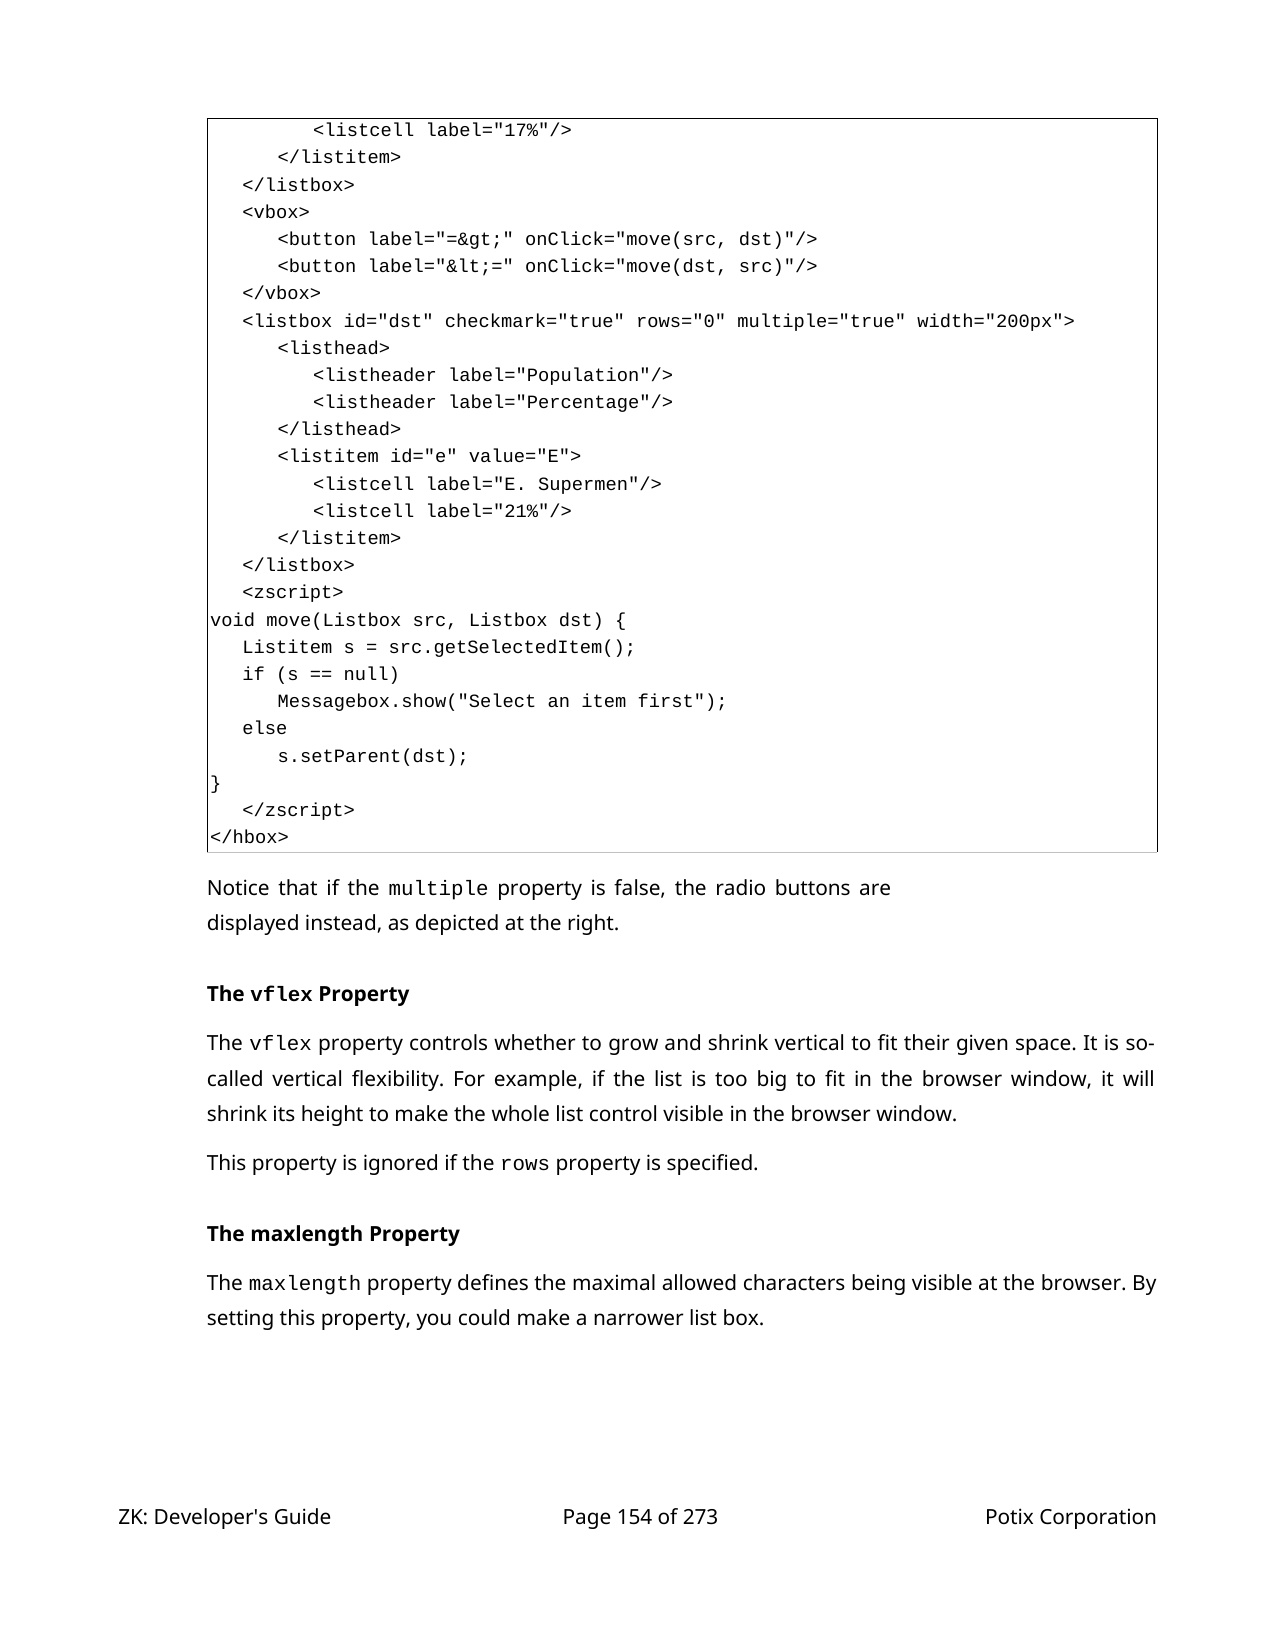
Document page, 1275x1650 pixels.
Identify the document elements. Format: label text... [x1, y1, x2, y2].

text <button label="&lt;=" onClick="move(dst, src)"/> [208, 254, 1157, 278]
text The maxlength property defines the maximal allowed characters being visible at the browser. By setting this property, you could make a narrower list box. [207, 1268, 1157, 1332]
text <listcell label="21%"/> [208, 499, 1157, 523]
text </listitem> [208, 526, 1157, 550]
text </zscript> [208, 798, 1157, 822]
text <listhead> [208, 336, 1157, 360]
text </listitem> [208, 145, 1157, 169]
text <zscript> [208, 580, 1157, 604]
text </listbox> [208, 172, 1157, 197]
text The vflex property controls whether to grow and shrink vertical to fit their given space. It is so-called vertical flexibility. For example, if the list is too big to fit in the browser window, it will shrink its height to make the whole list control visible in the browser window. [207, 1028, 1157, 1127]
text if (s == null) [208, 662, 1157, 686]
text <listheader label="Population"/> [208, 363, 1157, 387]
text </listbox> [208, 553, 1157, 577]
text Notice that if the multiple property is false, the radio buttons are displayed instead, as depicted at the right. [207, 873, 1157, 937]
text void move(Listbox src, Listbox dst) { [208, 607, 1157, 632]
text <listitem id="e" value="E"> [208, 444, 1157, 469]
text </hbox> [208, 825, 1157, 852]
text } [208, 771, 1157, 795]
subtitle The maxlength Property [207, 1219, 1157, 1247]
text <listheader label="Percentage"/> [208, 390, 1157, 414]
text <vbox> [208, 200, 1157, 224]
text s.setParent(dst); [208, 743, 1157, 768]
text <listbox id="dst" checkmark="true" rows="0" multiple="true" width="200px"> [208, 308, 1157, 333]
text This property is ignored if the rows property is specified. [207, 1148, 1157, 1176]
text Messagebox.show("Select an item first"); [208, 689, 1157, 713]
text </vbox> [208, 281, 1157, 306]
text Listitem s = src.getSelectedItem(); [208, 635, 1157, 659]
text <button label="=&gt;" onClick="move(src, dst)"/> [208, 227, 1157, 251]
text else [208, 716, 1157, 741]
text </listhead> [208, 417, 1157, 441]
subtitle The vflex Property [207, 979, 1157, 1008]
text <listcell label="17%"/> [208, 119, 1157, 142]
text <listcell label="E. Supermen"/> [208, 472, 1157, 496]
